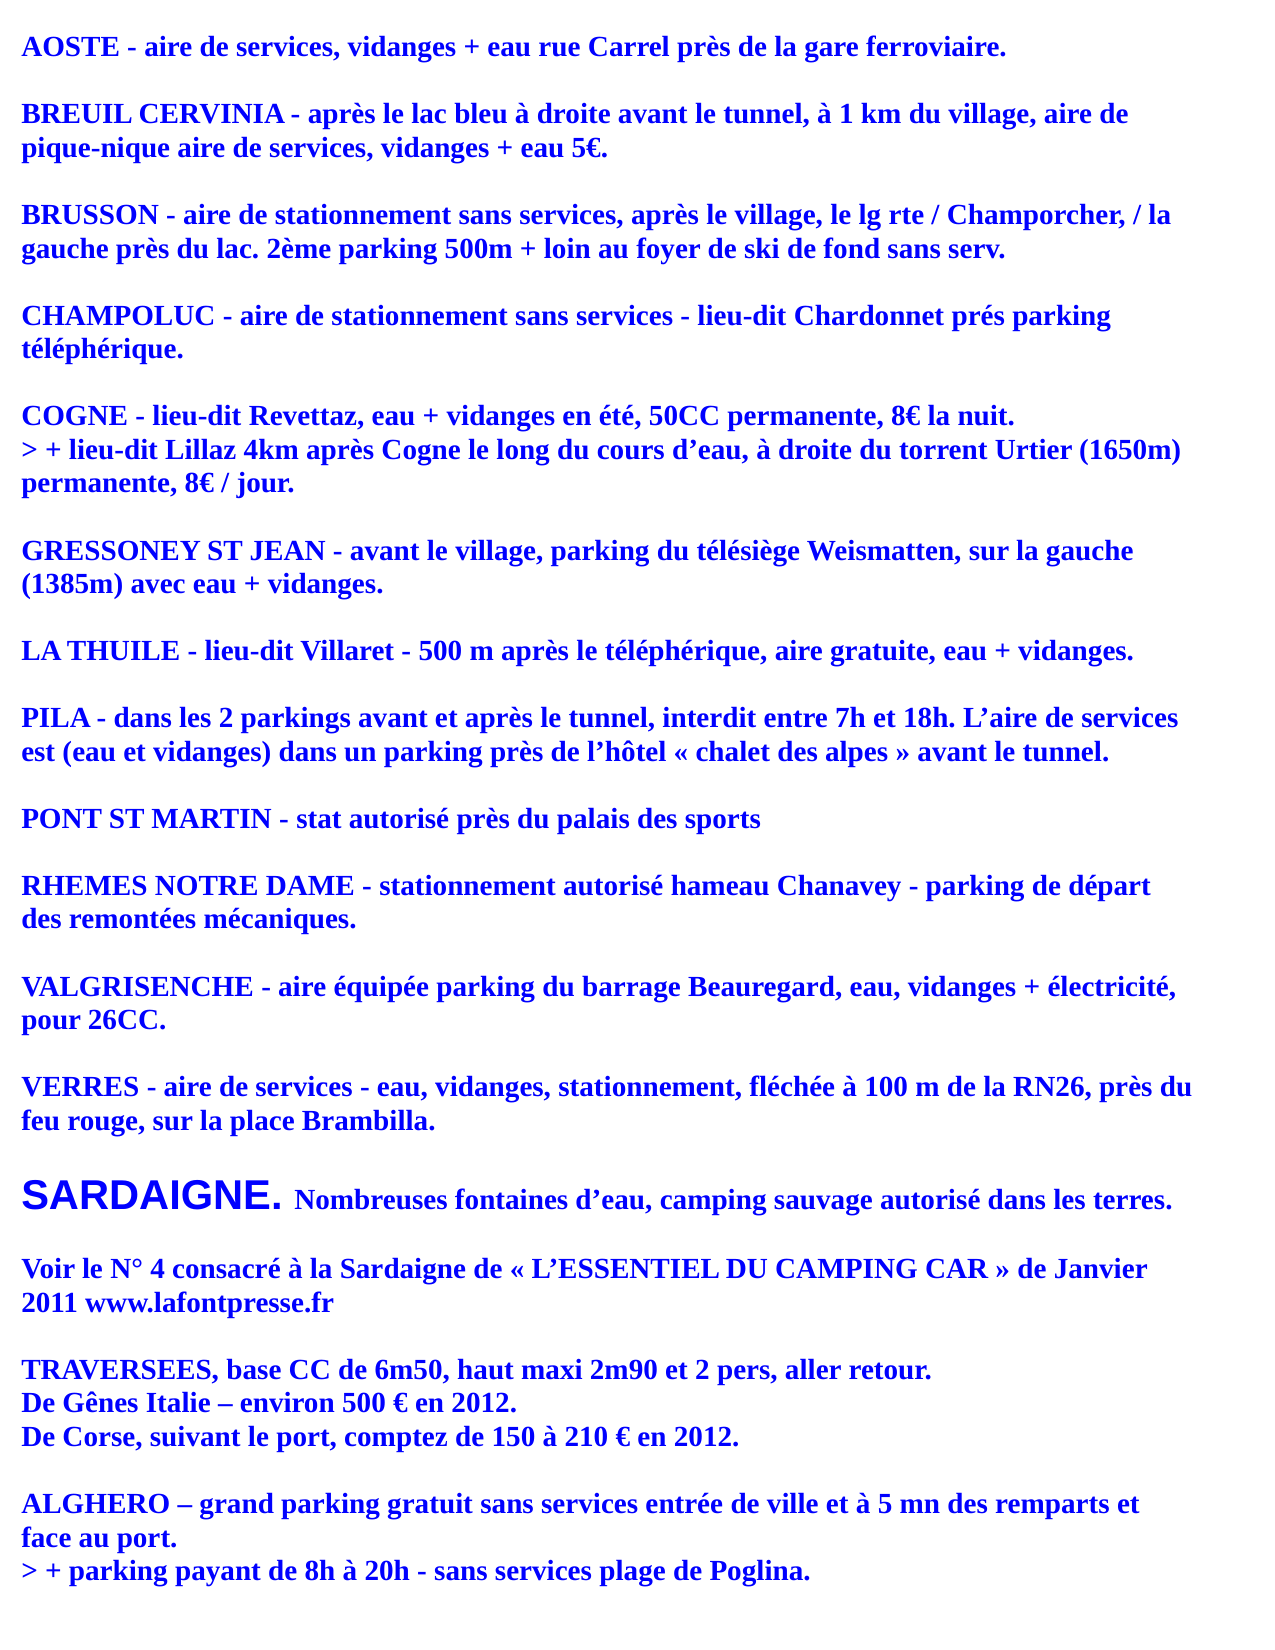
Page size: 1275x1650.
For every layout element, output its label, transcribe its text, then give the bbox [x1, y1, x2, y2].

text BREUIL CERVINIA - après le lac bleu à droite avant le tunnel, à 1 km du village, aire de pique-nique aire de services, vidanges + eau 5€. [21, 97, 1196, 164]
text PILA - dans les 2 parkings avant et après le tunnel, interdit entre 7h et 18h. L’aire de services est (eau et vidanges) dans un parking près de l’hôtel « chalet des alpes » avant le tunnel. [21, 700, 1196, 767]
text VERRES - aire de services - eau, vidanges, stationnement, fléchée à 100 m de la RN26, près du feu rouge, sur la place Brambilla. [21, 1069, 1196, 1136]
text > + parking payant de 8h à 20h - sans services plage de Poglina. [21, 1553, 1196, 1587]
text BRUSSON - aire de stationnement sans services, après le village, le lg rte / Champorcher, / la gauche près du lac. 2ème parking 500m + loin au foyer de ski de fond sans serv. [21, 197, 1196, 264]
text CHAMPOLUC - aire de stationnement sans services - lieu-dit Chardonnet prés parking téléphérique. [21, 298, 1196, 365]
text COGNE - lieu-dit Revettaz, eau + vidanges en été, 50CC permanente, 8€ la nuit. [21, 398, 1196, 432]
text > + lieu-dit Lillaz 4km après Cogne le long du cours d’eau, à droite du torrent Urtier (1650m) permanente, 8€ / jour. [21, 432, 1196, 499]
text GRESSONEY ST JEAN - avant le village, parking du télésiège Weismatten, sur la gauche (1385m) avec eau + vidanges. [21, 533, 1196, 600]
text ALGHERO – grand parking gratuit sans services entrée de ville et à 5 mn des remparts et face au port. [21, 1486, 1196, 1553]
text De Gênes Italie – environ 500 € en 2012. [21, 1386, 1196, 1419]
text PONT ST MARTIN - stat autorisé près du palais des sports [21, 801, 1196, 834]
text LA THUILE - lieu-dit Villaret - 500 m après le téléphérique, aire gratuite, eau + vidanges. [21, 633, 1196, 667]
text TRAVERSEES, base CC de 6m50, haut maxi 2m90 et 2 pers, aller retour. [21, 1352, 1196, 1386]
text AOSTE - aire de services, vidanges + eau rue Carrel près de la gare ferroviaire. [21, 29, 1196, 63]
text VALGRISENCHE - aire équipée parking du barrage Beauregard, eau, vidanges + électricité, pour 26CC. [21, 969, 1196, 1036]
text SARDAIGNE. Nombreuses fontaines d’eau, camping sauvage autorisé dans les terres. [21, 1170, 1196, 1218]
text RHEMES NOTRE DAME - stationnement autorisé hameau Chanavey - parking de départ des remontées mécaniques. [21, 868, 1196, 935]
text Voir le N° 4 consacré à la Sardaigne de « L’ESSENTIEL DU CAMPING CAR » de Janvier 2011 www.lafontpresse.fr [21, 1251, 1196, 1318]
text De Corse, suivant le port, comptez de 150 à 210 € en 2012. [21, 1419, 1196, 1453]
